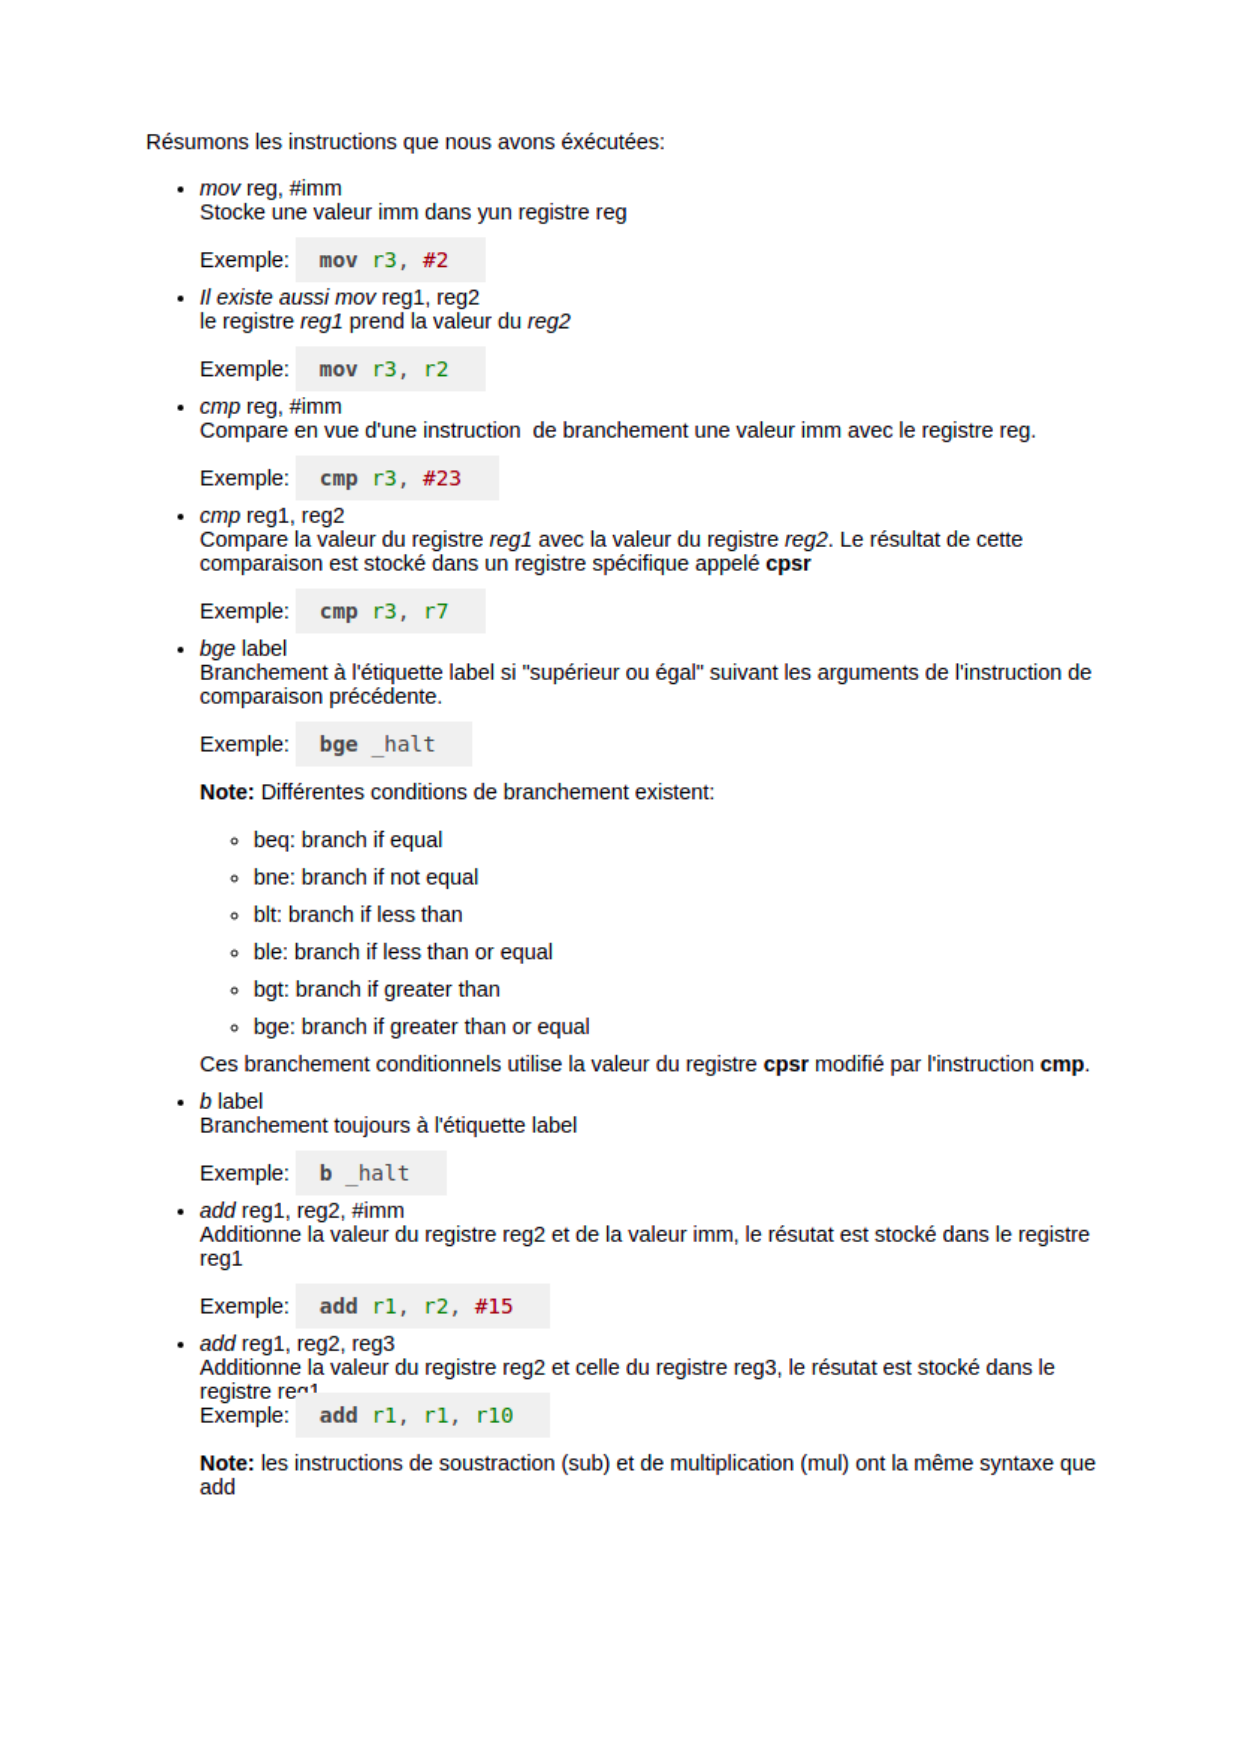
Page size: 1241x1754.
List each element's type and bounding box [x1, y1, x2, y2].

picture [118, 118, 1123, 1529]
